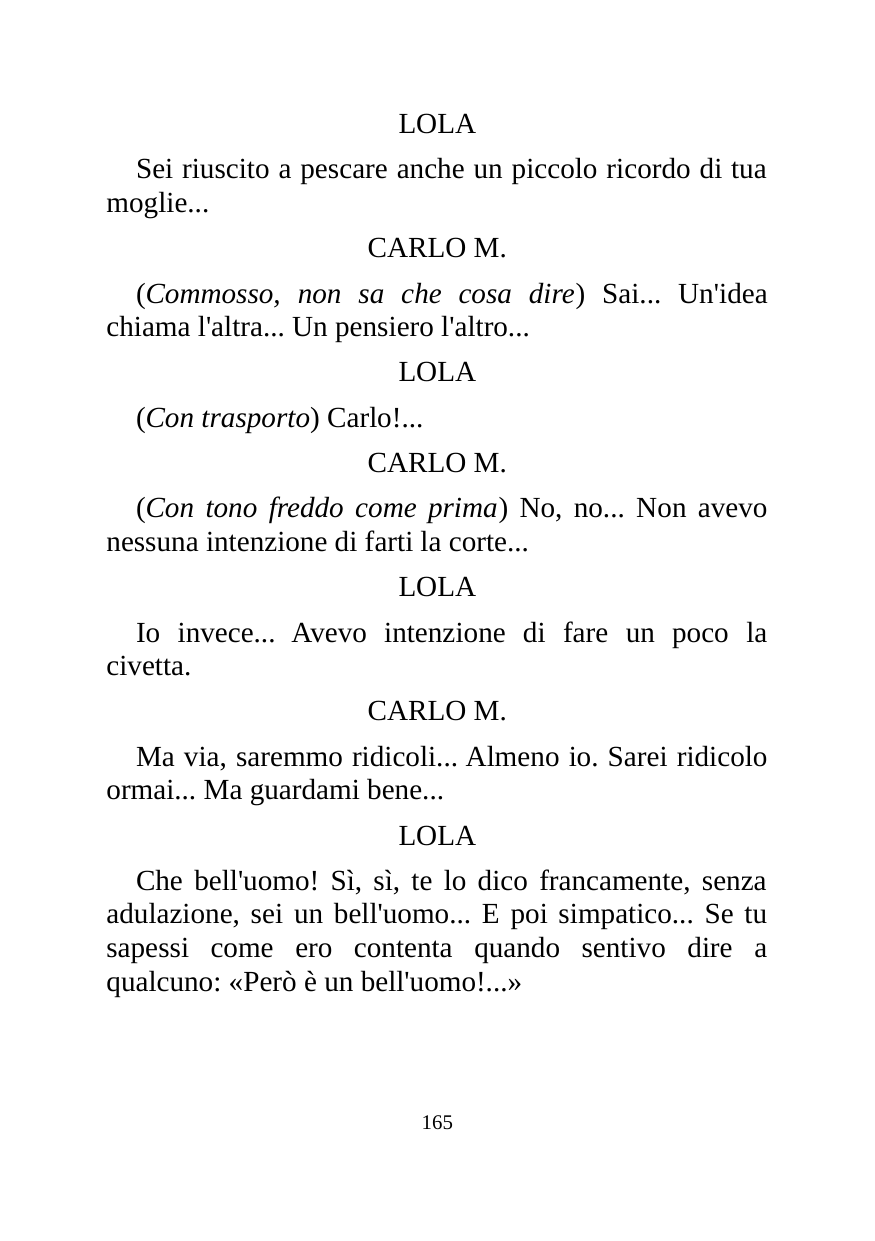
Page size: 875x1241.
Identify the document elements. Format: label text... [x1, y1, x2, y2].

text Sei riuscito a pescare anche un piccolo ricordo di tua moglie... [106, 152, 768, 219]
text Io invece... Avevo intenzione di fare un poco la civetta. [106, 615, 768, 682]
text CARLO M. [106, 445, 768, 479]
text (Con trasporto) Carlo!... [106, 400, 768, 433]
text LOLA [106, 818, 768, 851]
text Che bell'uomo! Sì, sì, te lo dico francamente, senza adulazione, sei un bell'uomo... E poi simpatico... Se tu sapessi come ero contenta quando sentivo dire a qualcuno: «Però è un bell'uomo!...» [106, 863, 768, 997]
text Ma via, saremmo ridicoli... Almeno io. Sarei ridicolo ormai... Ma guardami bene... [106, 739, 768, 806]
text LOLA [106, 354, 768, 388]
text (Con tono freddo come prima) No, no... Non avevo nessuna intenzione di farti la corte... [106, 491, 768, 558]
text CARLO M. [106, 693, 768, 727]
text CARLO M. [106, 230, 768, 264]
text (Commosso, non sa che cosa dire) Sai... Un'idea chiama l'altra... Un pensiero l'altro... [106, 276, 768, 343]
text LOLA [106, 569, 768, 603]
text LOLA [106, 106, 768, 140]
